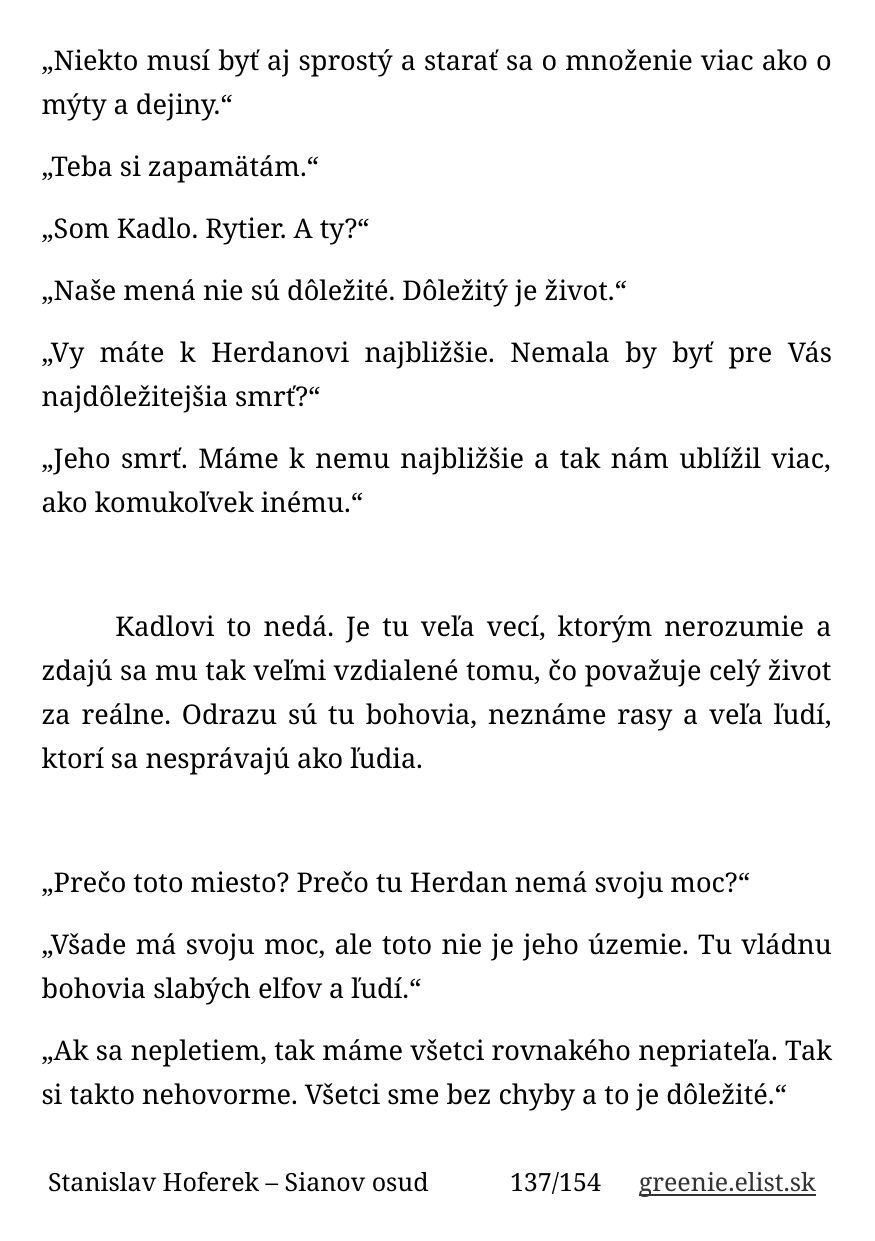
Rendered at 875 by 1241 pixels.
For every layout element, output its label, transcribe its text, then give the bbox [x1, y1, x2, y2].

text „Prečo toto miesto? Prečo tu Herdan nemá svoju moc?“ [41, 863, 833, 900]
text „Jeho smrť. Máme k nemu najbližšie a tak nám ublížil viac, ako komukoľvek inému.“ [41, 439, 833, 520]
text „Naše mená nie sú dôležité. Dôležitý je život.“ [41, 271, 833, 308]
text „Všade má svoju moc, ale toto nie je jeho územie. Tu vládnu bohovia slabých elfov a ľudí.“ [41, 925, 833, 1006]
text Kadlovi to nedá. Je tu veľa vecí, ktorým nerozumie a zdajú sa mu tak veľmi vzdialené tomu, čo považuje celý život za reálne. Odrazu sú tu bohovia, neznáme rasy a veľa ľudí, ktorí sa nesprávajú ako ľudia. [41, 607, 833, 776]
text „Ak sa nepletiem, tak máme všetci rovnakého nepriateľa. Tak si takto nehovorme. Všetci sme bez chyby a to je dôležité.“ [41, 1031, 833, 1112]
text „Vy máte k Herdanovi najbližšie. Nemala by byť pre Vás najdôležitejšia smrť?“ [41, 333, 833, 414]
text „Teba si zapamätám.“ [41, 147, 833, 184]
text „Som Kadlo. Rytier. A ty?“ [41, 209, 833, 246]
text „Niekto musí byť aj sprostý a starať sa o množenie viac ako o mýty a dejiny.“ [41, 41, 833, 122]
